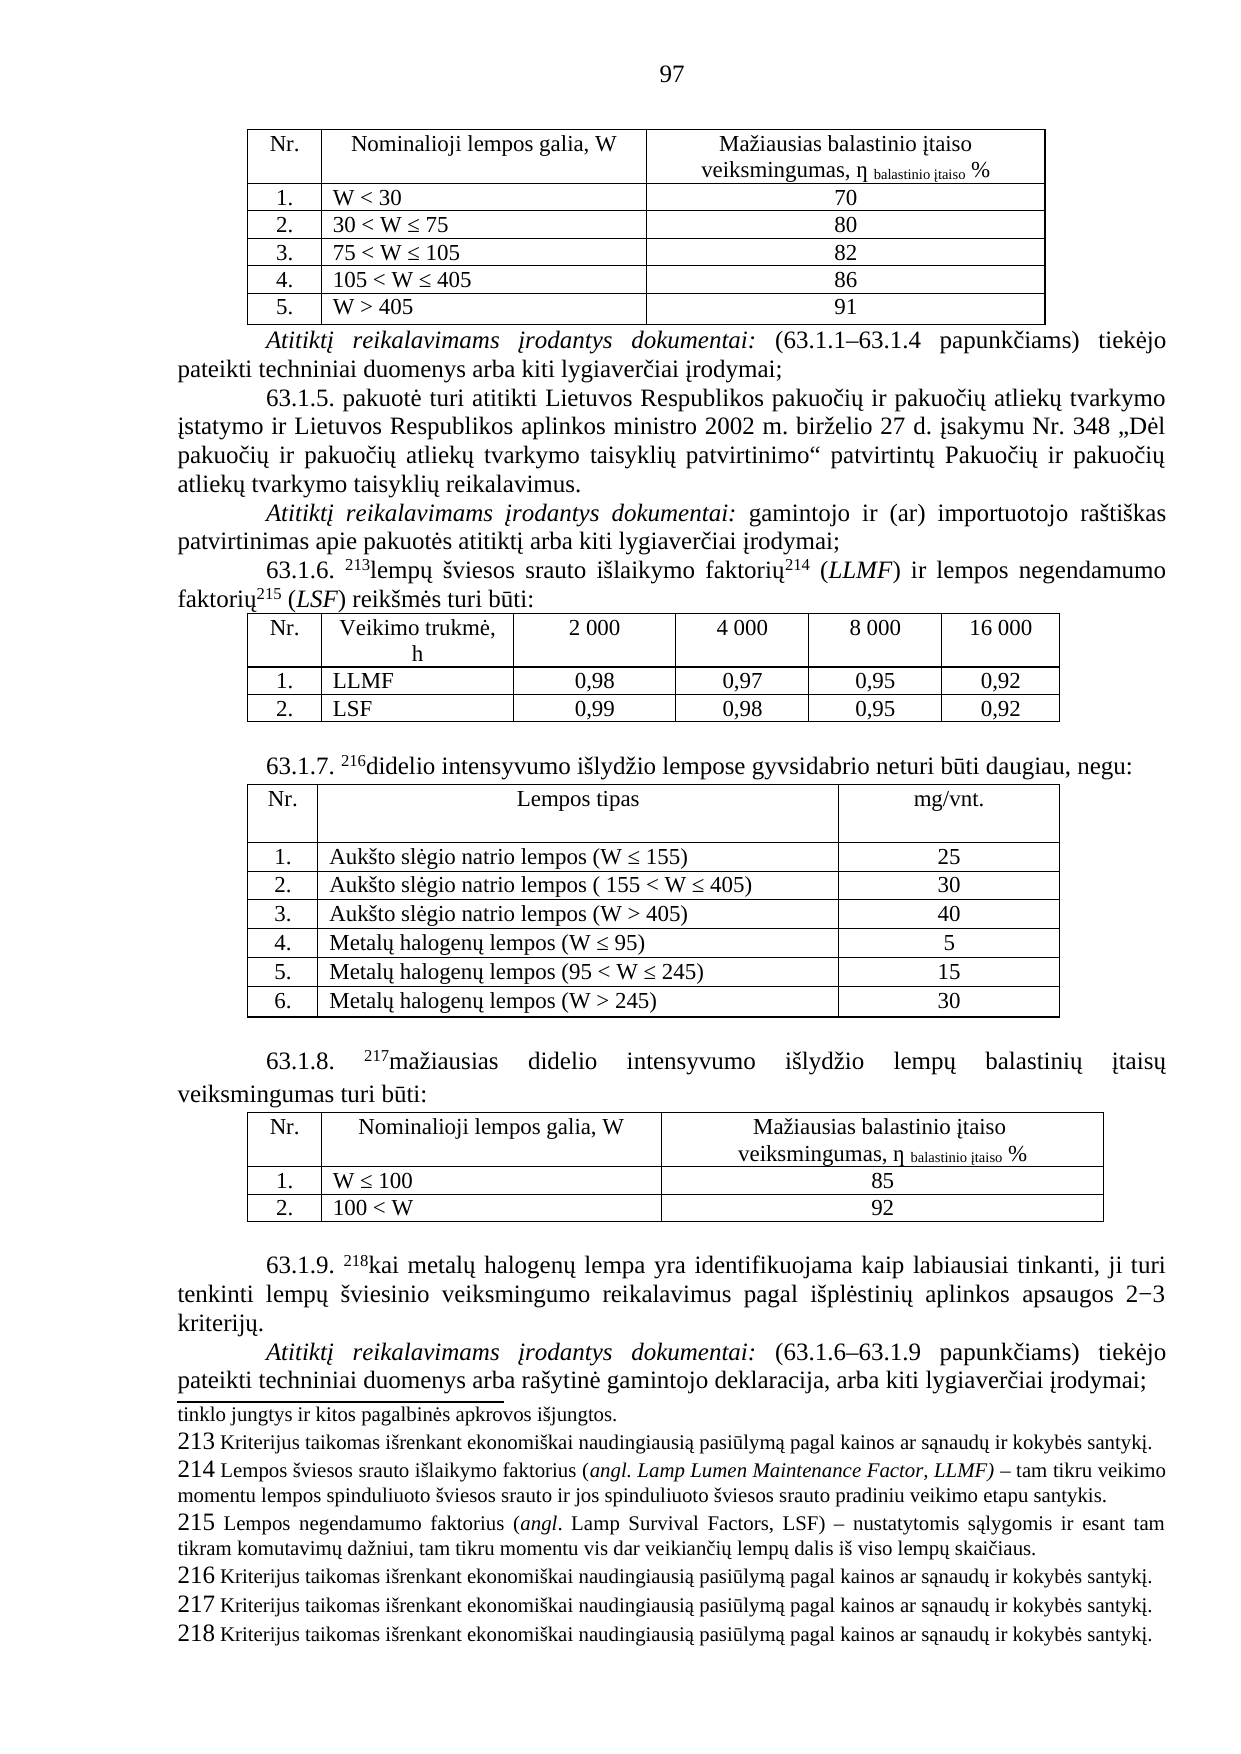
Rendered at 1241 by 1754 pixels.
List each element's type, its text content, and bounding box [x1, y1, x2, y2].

table_cell LSF [322, 695, 513, 721]
table_cell 70 [647, 184, 1044, 210]
text 63.1.5. pakuotė turi atitikti Lietuvos Respublikos pakuočių ir pakuočių atliekų tvarkymo įstatymo ir Lietuvos Respublikos aplinkos ministro 2002 m. birželio 27 d. įsakymu Nr. 348 „Dėl pakuočių ir pakuočių atliekų tvarkymo taisyklių patvirtinimo“ patvirtintų Pakuočių ir pakuočių atliekų tvarkymo taisyklių reikalavimus. [177, 383, 1166, 498]
table_cell 2. [248, 1195, 321, 1221]
table_cell 0,98 [514, 668, 675, 694]
table_header mg/vnt. [839, 785, 1059, 842]
table_cell 85 [662, 1167, 1103, 1193]
text Lempos šviesos srauto išlaikymo faktorius (angl. Lamp Lumen Maintenance Factor, LLMF) – tam tikru veikimo momentu lempos spinduliuoto šviesos srauto ir jos spinduliuoto šviesos srauto pradiniu veikimo etapu santykis. [177, 1454, 1166, 1507]
table_cell Aukšto slėgio natrio lempos ( 155 < W ≤ 405) [318, 872, 838, 899]
table_cell 25 [839, 843, 1059, 871]
table_cell 2. [248, 211, 321, 238]
table_cell 86 [647, 266, 1044, 292]
table_cell 1. [248, 668, 321, 694]
table_cell 40 [839, 900, 1059, 928]
text 63.1.6. lempų šviesos srauto išlaikymo faktorių (LLMF) ir lempos negendamumo faktorių (LSF) reikšmės turi būti: [177, 555, 1166, 613]
table_cell 0,95 [809, 668, 941, 694]
table_header Nr. [248, 1113, 321, 1166]
table_cell 5 [839, 929, 1059, 957]
table_cell 1. [248, 843, 317, 871]
table_header Mažiausias balastinio įtaiso veiksmingumas, ƞ balastinio įtaiso % [647, 130, 1044, 183]
text 63.1.7. didelio intensyvumo išlydžio lempose gyvsidabrio neturi būti daugiau, negu: [177, 751, 1166, 780]
table_cell 100 < W [322, 1195, 661, 1221]
table_cell 1. [248, 1167, 321, 1193]
table_cell 4. [248, 929, 317, 957]
table_cell LLMF [322, 668, 513, 694]
text 63.1.8. mažiausias didelio intensyvumo išlydžio lempų balastinių įtaisų veiksmingumas turi būti: [177, 1046, 1166, 1108]
table_header 16 000 [942, 614, 1059, 666]
table_cell 3. [248, 239, 321, 265]
table_cell 82 [647, 239, 1044, 265]
table_cell W ≤ 100 [322, 1167, 661, 1193]
table_cell 105 < W ≤ 405 [322, 266, 646, 292]
table_cell Aukšto slėgio natrio lempos (W > 405) [318, 900, 838, 928]
table_cell W > 405 [322, 294, 646, 324]
text Kriterijus taikomas išrenkant ekonomiškai naudingiausią pasiūlymą pagal kainos ar sąnaudų ir kokybės santykį. [177, 1560, 1166, 1589]
text Atitiktį reikalavimams įrodantys dokumentai: (63.1.6–63.1.9 papunkčiams) tiekėjo pateikti techniniai duomenys arba rašytinė gamintojo deklaracija, arba kiti lygiaverčiai įrodymai; [177, 1337, 1166, 1394]
table_cell 30 [839, 872, 1059, 899]
text Atitiktį reikalavimams įrodantys dokumentai: (63.1.1–63.1.4 papunkčiams) tiekėjo pateikti techniniai duomenys arba kiti lygiaverčiai įrodymai; [177, 325, 1166, 383]
table_header 8 000 [809, 614, 941, 666]
table_cell Metalų halogenų lempos (95 < W ≤ 245) [318, 958, 838, 986]
table_cell 2. [248, 695, 321, 721]
table_header Mažiausias balastinio įtaiso veiksmingumas, ƞ balastinio įtaiso % [662, 1113, 1103, 1166]
table_cell 91 [647, 294, 1044, 324]
table_header Nr. [248, 614, 321, 666]
table_cell 75 < W ≤ 105 [322, 239, 646, 265]
table_cell 5. [248, 958, 317, 986]
table_cell 80 [647, 211, 1044, 238]
table_header Nominalioji lempos galia, W [322, 130, 646, 183]
table_cell 0,92 [942, 695, 1059, 721]
text Atitiktį reikalavimams įrodantys dokumentai: gamintojo ir (ar) importuotojo raštiškas patvirtinimas apie pakuotės atitiktį arba kiti lygiaverčiai įrodymai; [177, 498, 1166, 555]
text Kriterijus taikomas išrenkant ekonomiškai naudingiausią pasiūlymą pagal kainos ar sąnaudų ir kokybės santykį. [177, 1426, 1166, 1454]
table_cell 6. [248, 987, 317, 1016]
text Kriterijus taikomas išrenkant ekonomiškai naudingiausią pasiūlymą pagal kainos ar sąnaudų ir kokybės santykį. [177, 1618, 1166, 1646]
table_header 2 000 [514, 614, 675, 666]
table_header Nominalioji lempos galia, W [322, 1113, 661, 1166]
table_cell Aukšto slėgio natrio lempos (W ≤ 155) [318, 843, 838, 871]
table_cell 2. [248, 872, 317, 899]
table_header Nr. [248, 130, 321, 183]
table_cell W < 30 [322, 184, 646, 210]
table_cell 15 [839, 958, 1059, 986]
table_header Veikimo trukmė, h [322, 614, 513, 666]
table_cell 3. [248, 900, 317, 928]
table_cell 30 < W ≤ 75 [322, 211, 646, 238]
table_cell 1. [248, 184, 321, 210]
table_cell Metalų halogenų lempos (W > 245) [318, 987, 838, 1016]
text 63.1.9. kai metalų halogenų lempa yra identifikuojama kaip labiausiai tinkanti, ji turi tenkinti lempų šviesinio veiksmingumo reikalavimus pagal išplėstinių aplinkos apsaugos 2−3 kriterijų. [177, 1251, 1166, 1337]
table_cell 5. [248, 294, 321, 324]
text Kriterijus taikomas išrenkant ekonomiškai naudingiausią pasiūlymą pagal kainos ar sąnaudų ir kokybės santykį. [177, 1589, 1166, 1618]
text Lempos negendamumo faktorius (angl. Lamp Survival Factors, LSF) – nustatytomis sąlygomis ir esant tam tikram komutavimų dažniui, tam tikru momentu vis dar veikiančių lempų dalis iš viso lempų skaičiaus. [177, 1507, 1166, 1560]
table_cell 0,97 [676, 668, 808, 694]
table_cell 0,92 [942, 668, 1059, 694]
table_cell 0,95 [809, 695, 941, 721]
text tinklo jungtys ir kitos pagalbinės apkrovos išjungtos. [177, 1402, 1166, 1426]
table_cell 0,99 [514, 695, 675, 721]
table_header Lempos tipas [318, 785, 838, 842]
table_cell 92 [662, 1195, 1103, 1221]
table_cell 30 [839, 987, 1059, 1016]
table_cell 0,98 [676, 695, 808, 721]
table_cell 4. [248, 266, 321, 292]
table_cell Metalų halogenų lempos (W ≤ 95) [318, 929, 838, 957]
table_header 4 000 [676, 614, 808, 666]
table_header Nr. [248, 785, 317, 842]
